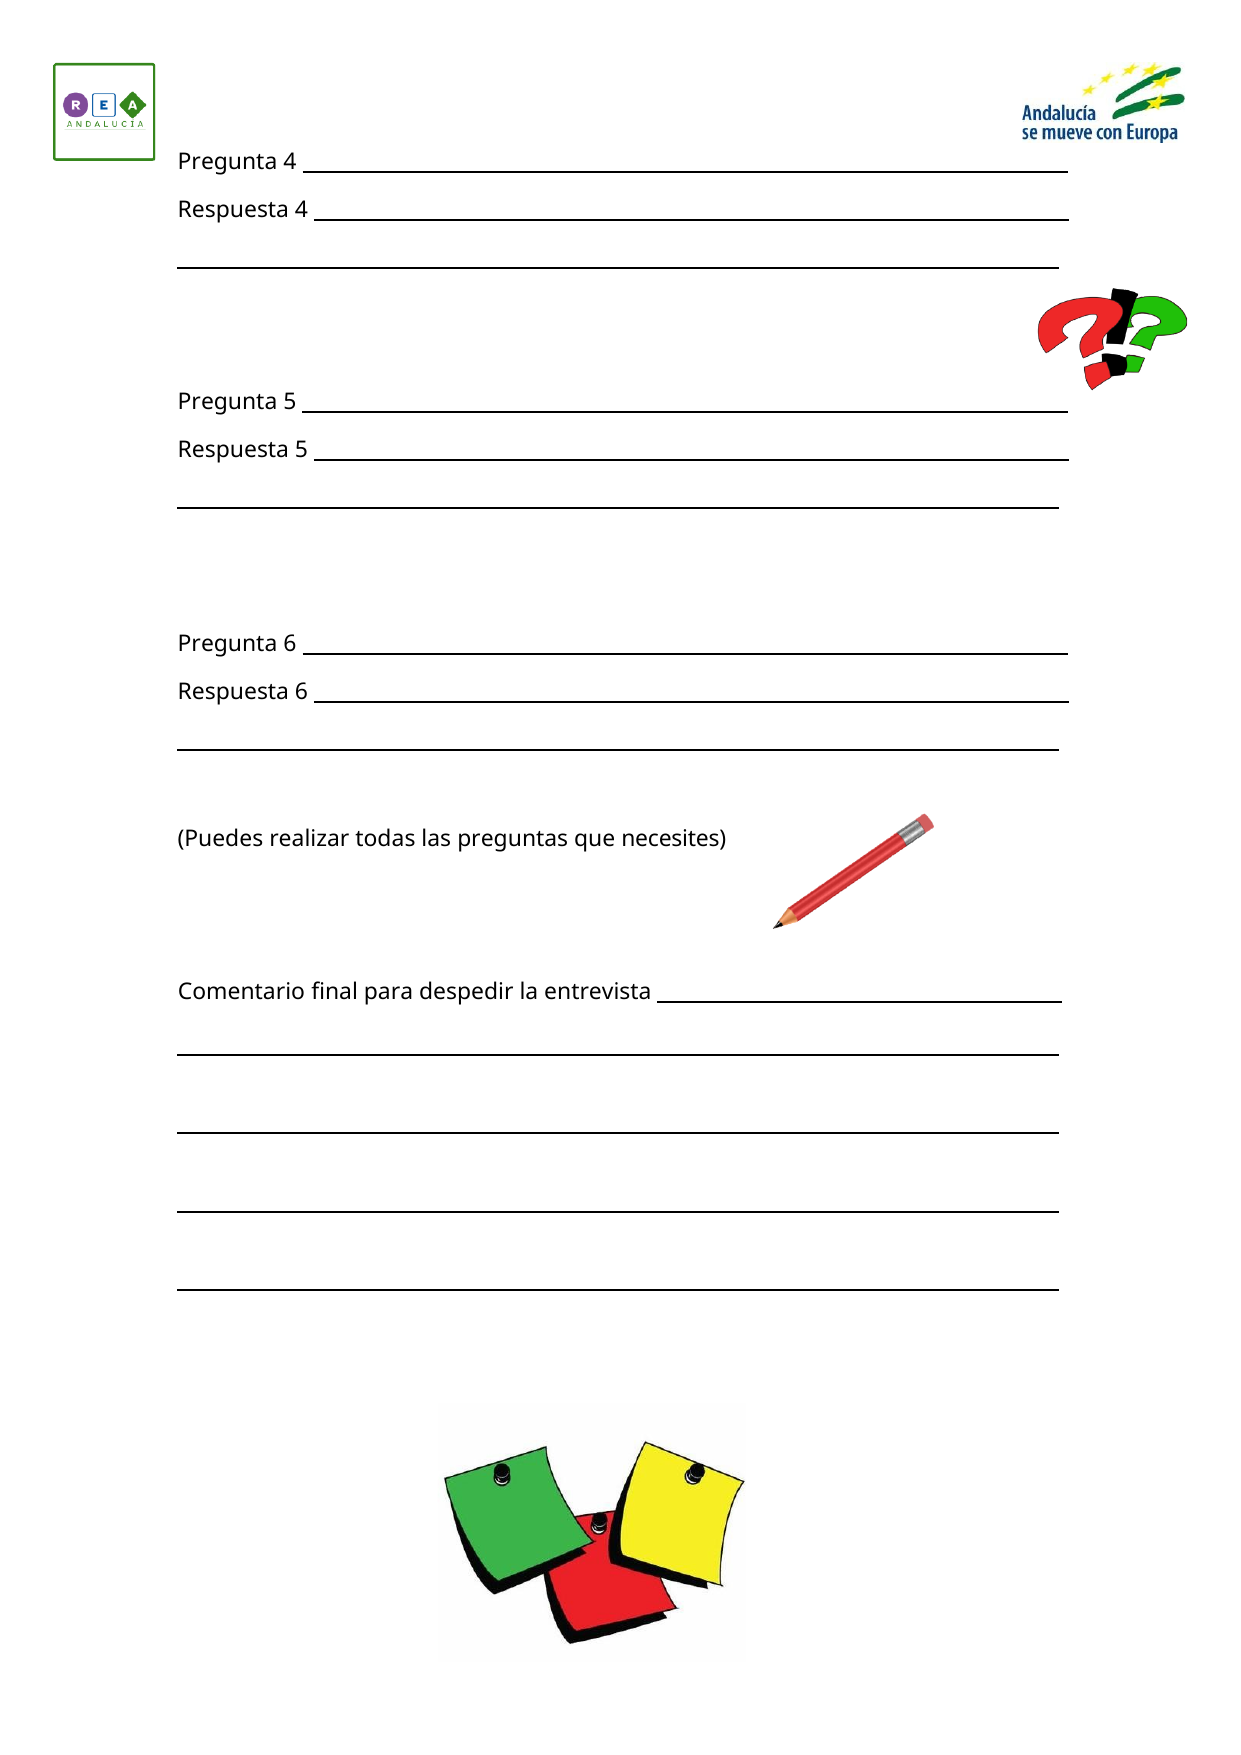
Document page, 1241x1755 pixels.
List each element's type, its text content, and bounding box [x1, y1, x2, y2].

text Respuesta 5 [47, 433, 1199, 464]
text Respuesta 4 [47, 193, 1199, 224]
text Comentario final para despedir la entrevista [42, 975, 1198, 1006]
text [899, 821, 1199, 853]
text Respuesta 6 [47, 675, 1199, 706]
text Pregunta 5 [47, 385, 1199, 416]
text Pregunta 6 [47, 627, 1199, 658]
text Pregunta 4 [47, 145, 1199, 176]
text (Puedes realizar todas las preguntas que necesites) [177, 821, 911, 853]
